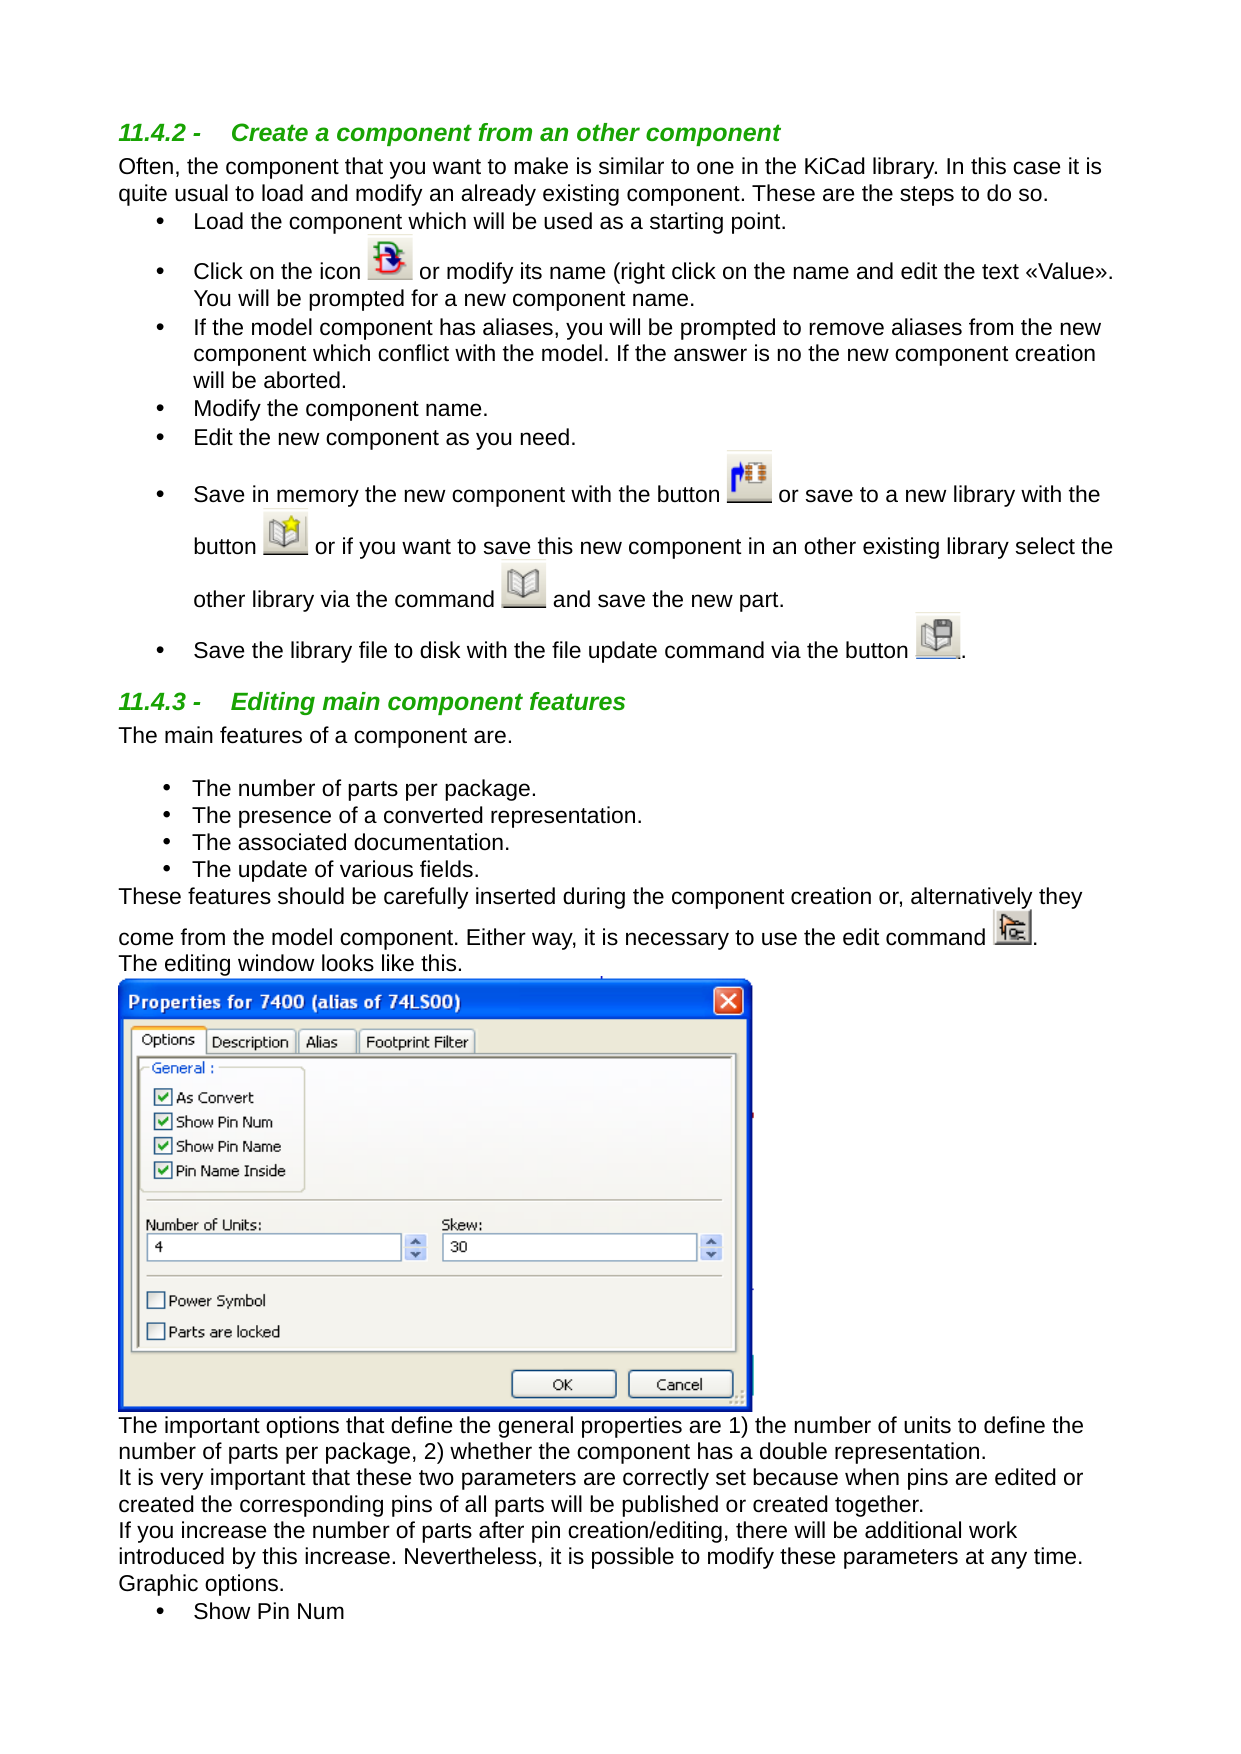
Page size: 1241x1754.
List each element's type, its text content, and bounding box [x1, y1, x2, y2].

text Graphic options. [118, 1570, 1122, 1596]
text It is very important that these two parameters are correctly set because when pins are edited or created the corresponding pins of all parts will be published or created together. [118, 1464, 1122, 1517]
list The associated documentation. [162, 829, 1122, 856]
picture [915, 612, 961, 659]
text The important options that define the general properties are 1) the number of units to define the number of parts per package, 2) whether the component has a double representation. [118, 1412, 1122, 1464]
subtitle Create a component from an other component [118, 118, 1122, 147]
picture [118, 976, 754, 1412]
picture [263, 508, 309, 555]
text If you increase the number of parts after pin creation/editing, there will be additional work introduced by this increase. Nevertheless, it is possible to modify these parameters at any time. [118, 1517, 1122, 1570]
picture [726, 450, 772, 503]
list Click on the icon or modify its name (right click on the name and edit the text «Value». You will be prompted for a new component name. [156, 235, 1122, 311]
picture [501, 559, 547, 608]
list The presence of a converted representation. [162, 802, 1122, 829]
text The editing window looks like this. [118, 950, 1122, 976]
text Often, the component that you want to make is similar to one in the KiCad library. In this case it is quite usual to load and modify an already existing component. These are the steps to do so. [118, 153, 1122, 206]
picture [367, 234, 413, 280]
list The update of various fields. [162, 856, 1122, 883]
list The number of parts per package. [162, 775, 1122, 802]
list Save in memory the new component with the button or save to a new library with the button or if you want to save this new component in an other existing library select the other library via the command and save the new part. [156, 450, 1122, 612]
text These features should be carefully inserted during the component creation or, alternatively they come from the model component. Either way, it is necessary to use the edit command . [118, 883, 1122, 950]
list Save the library file to disk with the file update command via the button . [156, 612, 1122, 664]
list Edit the new component as you need. [156, 422, 1122, 450]
list If the model component has aliases, you will be prompted to remove aliases from the new component which conflict with the model. If the answer is no the new component creation will be aborted. [156, 311, 1122, 393]
text The main features of a component are. [118, 722, 1122, 749]
list Load the component which will be used as a starting point. [156, 206, 1122, 235]
list Modify the component name. [156, 393, 1122, 422]
picture [992, 909, 1032, 945]
list Show Pin Num [156, 1596, 1122, 1625]
subtitle Editing main component features [118, 687, 1122, 716]
